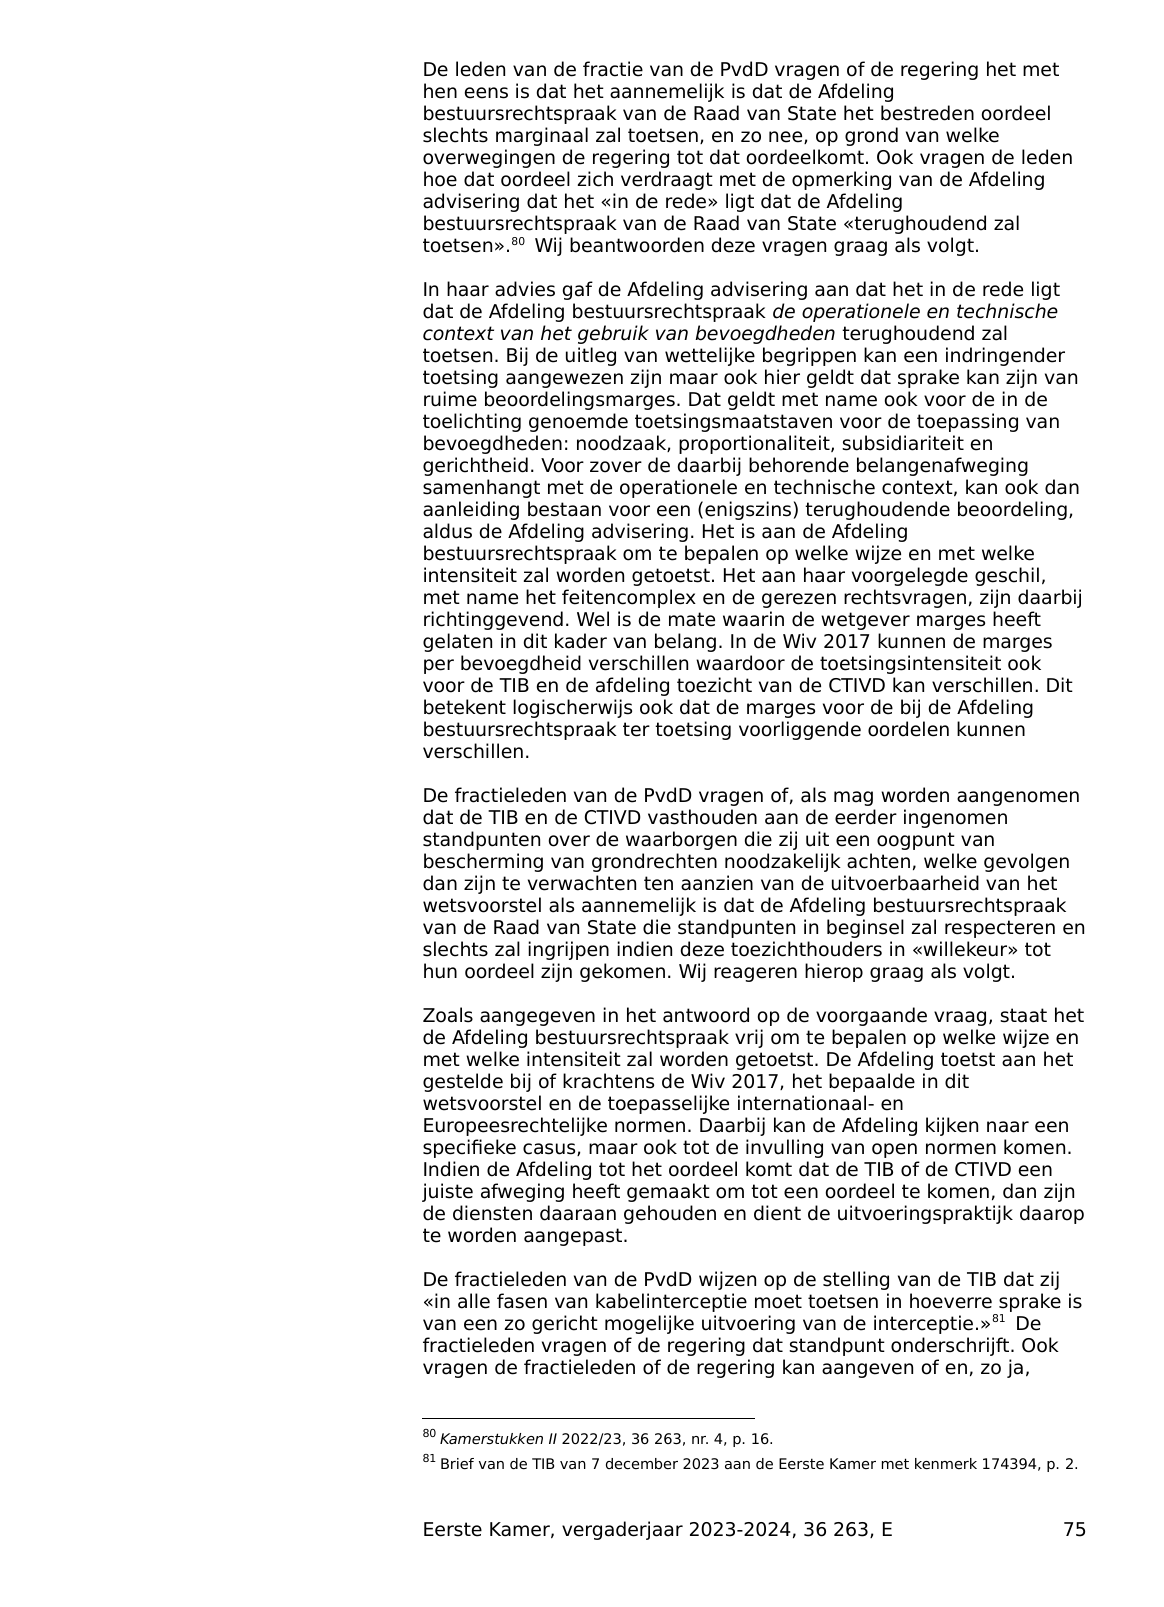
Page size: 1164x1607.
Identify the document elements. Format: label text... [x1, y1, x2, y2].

text In haar advies gaf de Afdeling advisering aan dat het in de rede ligt dat de Afdeling bestuursrechtspraak de operationele en technische context van het gebruik van bevoegdheden terughoudend zal toetsen. Bij de uitleg van wettelijke begrippen kan een indringender toetsing aangewezen zijn maar ook hier geldt dat sprake kan zijn van ruime beoordelingsmarges. Dat geldt met name ook voor de in de toelichting genoemde toetsingsmaatstaven voor de toepassing van bevoegdheden: noodzaak, proportionaliteit, subsidiariteit en gerichtheid. Voor zover de daarbij behorende belangenafweging samenhangt met de operationele en technische context, kan ook dan aanleiding bestaan voor een (enigszins) terughoudende beoordeling, aldus de Afdeling advisering. Het is aan de Afdeling bestuursrechtspraak om te bepalen op welke wijze en met welke intensiteit zal worden getoetst. Het aan haar voorgelegde geschil, met name het feitencomplex en de gerezen rechtsvragen, zijn daarbij richtinggevend. Wel is de mate waarin de wetgever marges heeft gelaten in dit kader van belang. In de Wiv 2017 kunnen de marges per bevoegdheid verschillen waardoor de toetsingsintensiteit ook voor de TIB en de afdeling toezicht van de CTIVD kan verschillen. Dit betekent logischerwijs ook dat de marges voor de bij de Afdeling bestuursrechtspraak ter toetsing voorliggende oordelen kunnen verschillen. [422, 279, 1087, 763]
text De leden van de fractie van de PvdD vragen of de regering het met hen eens is dat het aannemelijk is dat de Afdeling bestuursrechtspraak van de Raad van State het bestreden oordeel slechts marginaal zal toetsen, en zo nee, op grond van welke overwegingen de regering tot dat oordeelkomt. Ook vragen de leden hoe dat oordeel zich verdraagt met de opmerking van de Afdeling advisering dat het «in de rede» ligt dat de Afdeling bestuursrechtspraak van de Raad van State «terughoudend zal toetsen». Wij beantwoorden deze vragen graag als volgt. [422, 59, 1087, 257]
text Zoals aangegeven in het antwoord op de voorgaande vraag, staat het de Afdeling bestuursrechtspraak vrij om te bepalen op welke wijze en met welke intensiteit zal worden getoetst. De Afdeling toetst aan het gestelde bij of krachtens de Wiv 2017, het bepaalde in dit wetsvoorstel en de toepasselijke internationaal- en Europeesrechtelijke normen. Daarbij kan de Afdeling kijken naar een specifieke casus, maar ook tot de invulling van open normen komen. Indien de Afdeling tot het oordeel komt dat de TIB of de CTIVD een juiste afweging heeft gemaakt om tot een oordeel te komen, dan zijn de diensten daaraan gehouden en dient de uitvoeringspraktijk daarop te worden aangepast. [422, 1005, 1087, 1247]
text Kamerstukken II 2022/23, 36 263, nr. 4, p. 16. [422, 1427, 1087, 1449]
text Brief van de TIB van 7 december 2023 aan de Eerste Kamer met kenmerk 174394, p. 2. [422, 1452, 1087, 1474]
text De fractieleden van de PvdD vragen of, als mag worden aangenomen dat de TIB en de CTIVD vasthouden aan de eerder ingenomen standpunten over de waarborgen die zij uit een oogpunt van bescherming van grondrechten noodzakelijk achten, welke gevolgen dan zijn te verwachten ten aanzien van de uitvoerbaarheid van het wetsvoorstel als aannemelijk is dat de Afdeling bestuursrechtspraak van de Raad van State die standpunten in beginsel zal respecteren en slechts zal ingrijpen indien deze toezichthouders in «willekeur» tot hun oordeel zijn gekomen. Wij reageren hierop graag als volgt. [422, 785, 1087, 983]
text De fractieleden van de PvdD wijzen op de stelling van de TIB dat zij «in alle fasen van kabelinterceptie moet toetsen in hoeverre sprake is van een zo gericht mogelijke uitvoering van de interceptie.» De fractieleden vragen of de regering dat standpunt onderschrijft. Ook vragen de fractieleden of de regering kan aangeven of en, zo ja, [422, 1269, 1087, 1379]
